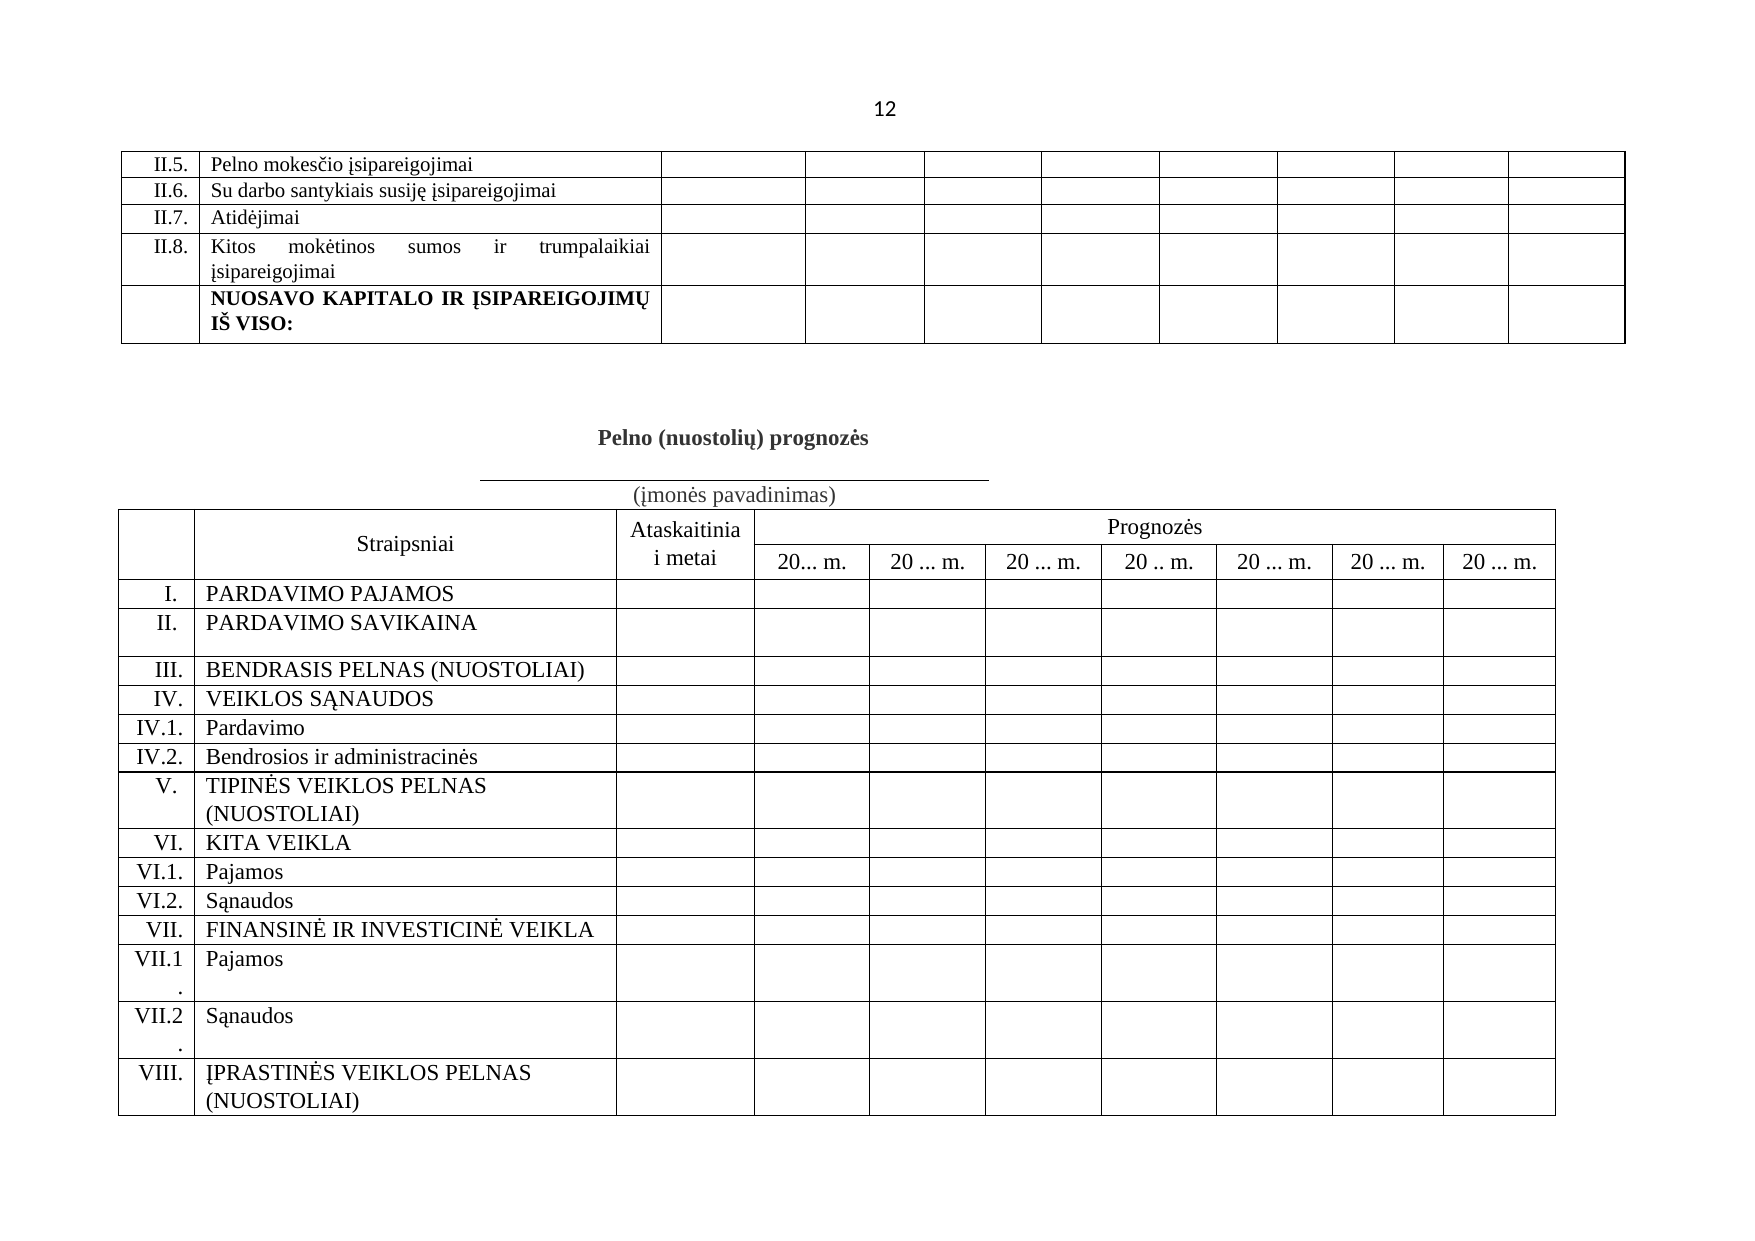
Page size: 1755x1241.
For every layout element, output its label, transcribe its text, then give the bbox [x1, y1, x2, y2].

table_cell [1333, 829, 1443, 857]
table_cell [662, 286, 805, 342]
table_cell [1160, 286, 1277, 342]
table_cell VEIKLOS SĄNAUDOS [195, 686, 616, 713]
table_cell [986, 609, 1101, 656]
table_cell [119, 510, 194, 579]
table_cell [989, 452, 1081, 480]
table_cell [986, 744, 1101, 771]
table_cell [1444, 829, 1555, 857]
table_cell [282, 480, 348, 509]
table_cell [870, 945, 985, 1001]
table_cell 20 ... m. [1333, 545, 1443, 579]
table_cell [1102, 945, 1216, 1001]
table_cell [1042, 178, 1159, 204]
table_cell [662, 152, 805, 177]
table_header [1349, 396, 1452, 452]
table_cell [1042, 286, 1159, 342]
table_cell [348, 452, 414, 480]
table_cell [1444, 1059, 1555, 1115]
table_cell [1102, 887, 1216, 915]
table_cell [925, 286, 1041, 342]
table_cell [1333, 580, 1443, 608]
table_cell [870, 887, 985, 915]
table_cell Pajamos [195, 858, 616, 886]
table_cell Pardavimo [195, 715, 616, 742]
table_cell [662, 178, 805, 204]
table_cell [1333, 945, 1443, 1001]
table_cell [806, 205, 924, 233]
table_cell IV.2. [119, 744, 194, 771]
table_cell [1395, 205, 1508, 233]
table_cell [1395, 286, 1508, 342]
table_cell FINANSINĖ IR INVESTICINĖ VEIKLA [195, 916, 616, 944]
table_cell [1444, 887, 1555, 915]
table_cell NUOSAVO KAPITALO IR ĮSIPAREIGOJIMŲ IŠ VISO: [200, 286, 661, 342]
table_cell [1102, 744, 1216, 771]
table_cell [122, 286, 199, 342]
table_cell [1444, 773, 1555, 828]
table_cell [925, 234, 1041, 285]
table_cell VI. [119, 829, 194, 857]
table_cell [1444, 715, 1555, 742]
table_cell [806, 234, 924, 285]
table_cell [986, 715, 1101, 742]
table_cell Kitos mokėtinos sumos ir trumpalaikiai įsipareigojimai [200, 234, 661, 285]
table_cell Ataskaitiniai metai [617, 510, 754, 579]
table_cell II.8. [122, 234, 199, 285]
table_cell 20 ... m. [986, 545, 1101, 579]
table_cell [1160, 152, 1277, 177]
table_cell [870, 686, 985, 713]
table_cell [1217, 715, 1332, 742]
table_cell TIPINĖS VEIKLOS PELNAS (NUOSTOLIAI) [195, 773, 616, 828]
table_cell [1160, 234, 1277, 285]
table_cell [986, 1002, 1101, 1058]
table_cell [1626, 151, 1643, 177]
table_cell [986, 916, 1101, 944]
table_cell [348, 480, 414, 509]
table_cell [755, 715, 869, 742]
table_cell [1102, 773, 1216, 828]
table_cell II.7. [122, 205, 199, 233]
table_cell [1509, 178, 1624, 204]
table_cell [1444, 609, 1555, 656]
table_cell 20... m. [755, 545, 869, 579]
table_cell [617, 744, 754, 771]
table_cell [1643, 233, 1671, 285]
table_cell [755, 773, 869, 828]
table_cell [870, 858, 985, 886]
table_cell [1643, 177, 1671, 204]
table_cell II. [119, 609, 194, 656]
table_cell [806, 152, 924, 177]
table_cell [1217, 744, 1332, 771]
table_cell [1160, 178, 1277, 204]
table_cell [870, 1059, 985, 1115]
table_cell [1626, 204, 1643, 233]
table_cell [1102, 1002, 1216, 1058]
table_cell II.5. [122, 152, 199, 177]
table_cell [925, 205, 1041, 233]
table_cell [1174, 452, 1256, 480]
table_cell [1333, 1002, 1443, 1058]
table_cell [1444, 686, 1555, 713]
table_cell [1444, 1002, 1555, 1058]
table_cell [617, 1059, 754, 1115]
table_cell VI.1. [119, 858, 194, 886]
table_cell [870, 715, 985, 742]
table_cell [662, 205, 805, 233]
table_cell [1256, 452, 1348, 480]
table_cell IV. [119, 686, 194, 713]
table_cell Prognozės [755, 510, 1555, 544]
table_cell [1452, 452, 1555, 480]
table_cell [1452, 480, 1555, 509]
table_cell [986, 580, 1101, 608]
table_cell [617, 916, 754, 944]
table_cell [1278, 234, 1394, 285]
table_cell [870, 580, 985, 608]
table_cell [1349, 452, 1452, 480]
table_cell [870, 773, 985, 828]
table_cell [194, 452, 282, 480]
table_cell [755, 1059, 869, 1115]
table_cell [480, 452, 989, 480]
table_cell [1509, 205, 1624, 233]
table_cell III. [119, 657, 194, 684]
table_cell [1217, 858, 1332, 886]
table_cell [755, 609, 869, 656]
table_cell Straipsniai [195, 510, 616, 579]
table_cell [1626, 233, 1643, 285]
table_cell [1333, 887, 1443, 915]
table_cell [989, 480, 1081, 509]
table_cell [870, 657, 985, 684]
table_cell [1256, 480, 1348, 509]
table_cell [617, 657, 754, 684]
table_cell KITA VEIKLA [195, 829, 616, 857]
table_cell ĮPRASTINĖS VEIKLOS PELNAS (NUOSTOLIAI) [195, 1059, 616, 1115]
table_cell [617, 829, 754, 857]
table_cell [118, 452, 194, 480]
table_cell [1217, 657, 1332, 684]
table_cell VII. [119, 916, 194, 944]
table_cell [755, 916, 869, 944]
table_cell [755, 580, 869, 608]
table_cell [1102, 829, 1216, 857]
table_cell [1042, 205, 1159, 233]
table_cell [755, 945, 869, 1001]
table_cell [1333, 773, 1443, 828]
table_cell [1081, 452, 1173, 480]
table_cell [806, 286, 924, 342]
table_cell [1042, 234, 1159, 285]
table_cell [1643, 285, 1671, 342]
table_cell [986, 1059, 1101, 1115]
table_cell [870, 916, 985, 944]
table_cell [870, 744, 985, 771]
table_cell Bendrosios ir administracinės [195, 744, 616, 771]
table_cell [1444, 858, 1555, 886]
table_header [1452, 396, 1555, 452]
table_cell [617, 887, 754, 915]
table_cell [194, 480, 282, 509]
table_cell [1102, 686, 1216, 713]
table_cell Sąnaudos [195, 887, 616, 915]
table_cell [617, 686, 754, 713]
table_cell [986, 858, 1101, 886]
table_cell [806, 178, 924, 204]
table_cell IV.1. [119, 715, 194, 742]
table_cell I. [119, 580, 194, 608]
table_cell [986, 657, 1101, 684]
table_cell [1102, 1059, 1216, 1115]
table_cell [1643, 151, 1671, 177]
table_cell [755, 829, 869, 857]
table_cell [617, 715, 754, 742]
table_cell PARDAVIMO PAJAMOS [195, 580, 616, 608]
table_cell [1174, 480, 1256, 509]
table_cell [1217, 773, 1332, 828]
table_cell [1444, 580, 1555, 608]
table_cell Atidėjimai [200, 205, 661, 233]
table_cell [1395, 234, 1508, 285]
table_cell [870, 609, 985, 656]
table_cell VII.1. [119, 945, 194, 1001]
table_cell [617, 1002, 754, 1058]
table_cell [1509, 234, 1624, 285]
table_cell [1626, 285, 1643, 342]
table_cell [1042, 152, 1159, 177]
table_cell [1102, 916, 1216, 944]
table_cell [282, 452, 348, 480]
table_cell [1395, 178, 1508, 204]
table_cell VIII. [119, 1059, 194, 1115]
table_cell [1444, 916, 1555, 944]
table_cell Su darbo santykiais susiję įsipareigojimai [200, 178, 661, 204]
table_cell [1102, 715, 1216, 742]
table_cell [1643, 204, 1671, 233]
table_cell 20 ... m. [870, 545, 985, 579]
table_cell [617, 609, 754, 656]
table_cell [1626, 177, 1643, 204]
table_cell [617, 945, 754, 1001]
table_cell [1333, 686, 1443, 713]
table_cell [1102, 609, 1216, 656]
table_cell BENDRASIS PELNAS (NUOSTOLIAI) [195, 657, 616, 684]
table_cell [1217, 686, 1332, 713]
table_cell [755, 657, 869, 684]
table_header Pelno (nuostolių) prognozės [118, 396, 1348, 452]
table_cell 20 ... m. [1444, 545, 1555, 579]
table_cell [1217, 1059, 1332, 1115]
table_cell 20 .. m. [1102, 545, 1216, 579]
table_cell [1102, 657, 1216, 684]
table_cell II.6. [122, 178, 199, 204]
table_cell [755, 1002, 869, 1058]
table_cell [118, 480, 194, 509]
table_cell [1333, 715, 1443, 742]
table_cell [1217, 580, 1332, 608]
table_cell Sąnaudos [195, 1002, 616, 1058]
table_cell [755, 744, 869, 771]
table_cell [1278, 178, 1394, 204]
table_cell [1217, 1002, 1332, 1058]
table_cell [986, 773, 1101, 828]
table_cell VI.2. [119, 887, 194, 915]
table_cell [617, 858, 754, 886]
table_cell [1081, 480, 1173, 509]
table_cell 20 ... m. [1217, 545, 1332, 579]
table_cell [755, 686, 869, 713]
table_cell [1395, 152, 1508, 177]
table_cell [414, 452, 480, 480]
table_cell [1509, 152, 1624, 177]
table_cell [617, 580, 754, 608]
table_cell [986, 686, 1101, 713]
table_cell [1217, 887, 1332, 915]
table_cell [755, 887, 869, 915]
table_cell [925, 152, 1041, 177]
table_cell PARDAVIMO SAVIKAINA [195, 609, 616, 656]
table_cell [1217, 945, 1332, 1001]
table_cell VII.2. [119, 1002, 194, 1058]
table_cell [414, 480, 480, 509]
table_cell [1333, 609, 1443, 656]
table_cell [1444, 657, 1555, 684]
table_cell [617, 773, 754, 828]
table_cell [1278, 286, 1394, 342]
table_cell [1333, 1059, 1443, 1115]
table_cell [1333, 858, 1443, 886]
table_cell [1217, 609, 1332, 656]
table_cell [986, 887, 1101, 915]
table_cell (įmonės pavadinimas) [480, 481, 989, 509]
table_cell [662, 234, 805, 285]
table_cell [870, 1002, 985, 1058]
table_cell [1509, 286, 1624, 342]
table_cell [986, 829, 1101, 857]
table_cell [986, 945, 1101, 1001]
table_cell [1444, 945, 1555, 1001]
table_cell [1278, 205, 1394, 233]
table_cell [1278, 152, 1394, 177]
table_cell [1160, 205, 1277, 233]
table_cell [1333, 916, 1443, 944]
table_cell [870, 829, 985, 857]
table_cell Pelno mokesčio įsipareigojimai [200, 152, 661, 177]
table_cell [1349, 480, 1452, 509]
table_cell [1102, 580, 1216, 608]
table_cell [1444, 744, 1555, 771]
table_cell [1217, 916, 1332, 944]
table_cell [1102, 858, 1216, 886]
table_cell [1217, 829, 1332, 857]
table_cell V. [119, 773, 194, 828]
table_cell [755, 858, 869, 886]
table_cell [1333, 657, 1443, 684]
table_cell [925, 178, 1041, 204]
table_cell [1333, 744, 1443, 771]
table_cell Pajamos [195, 945, 616, 1001]
